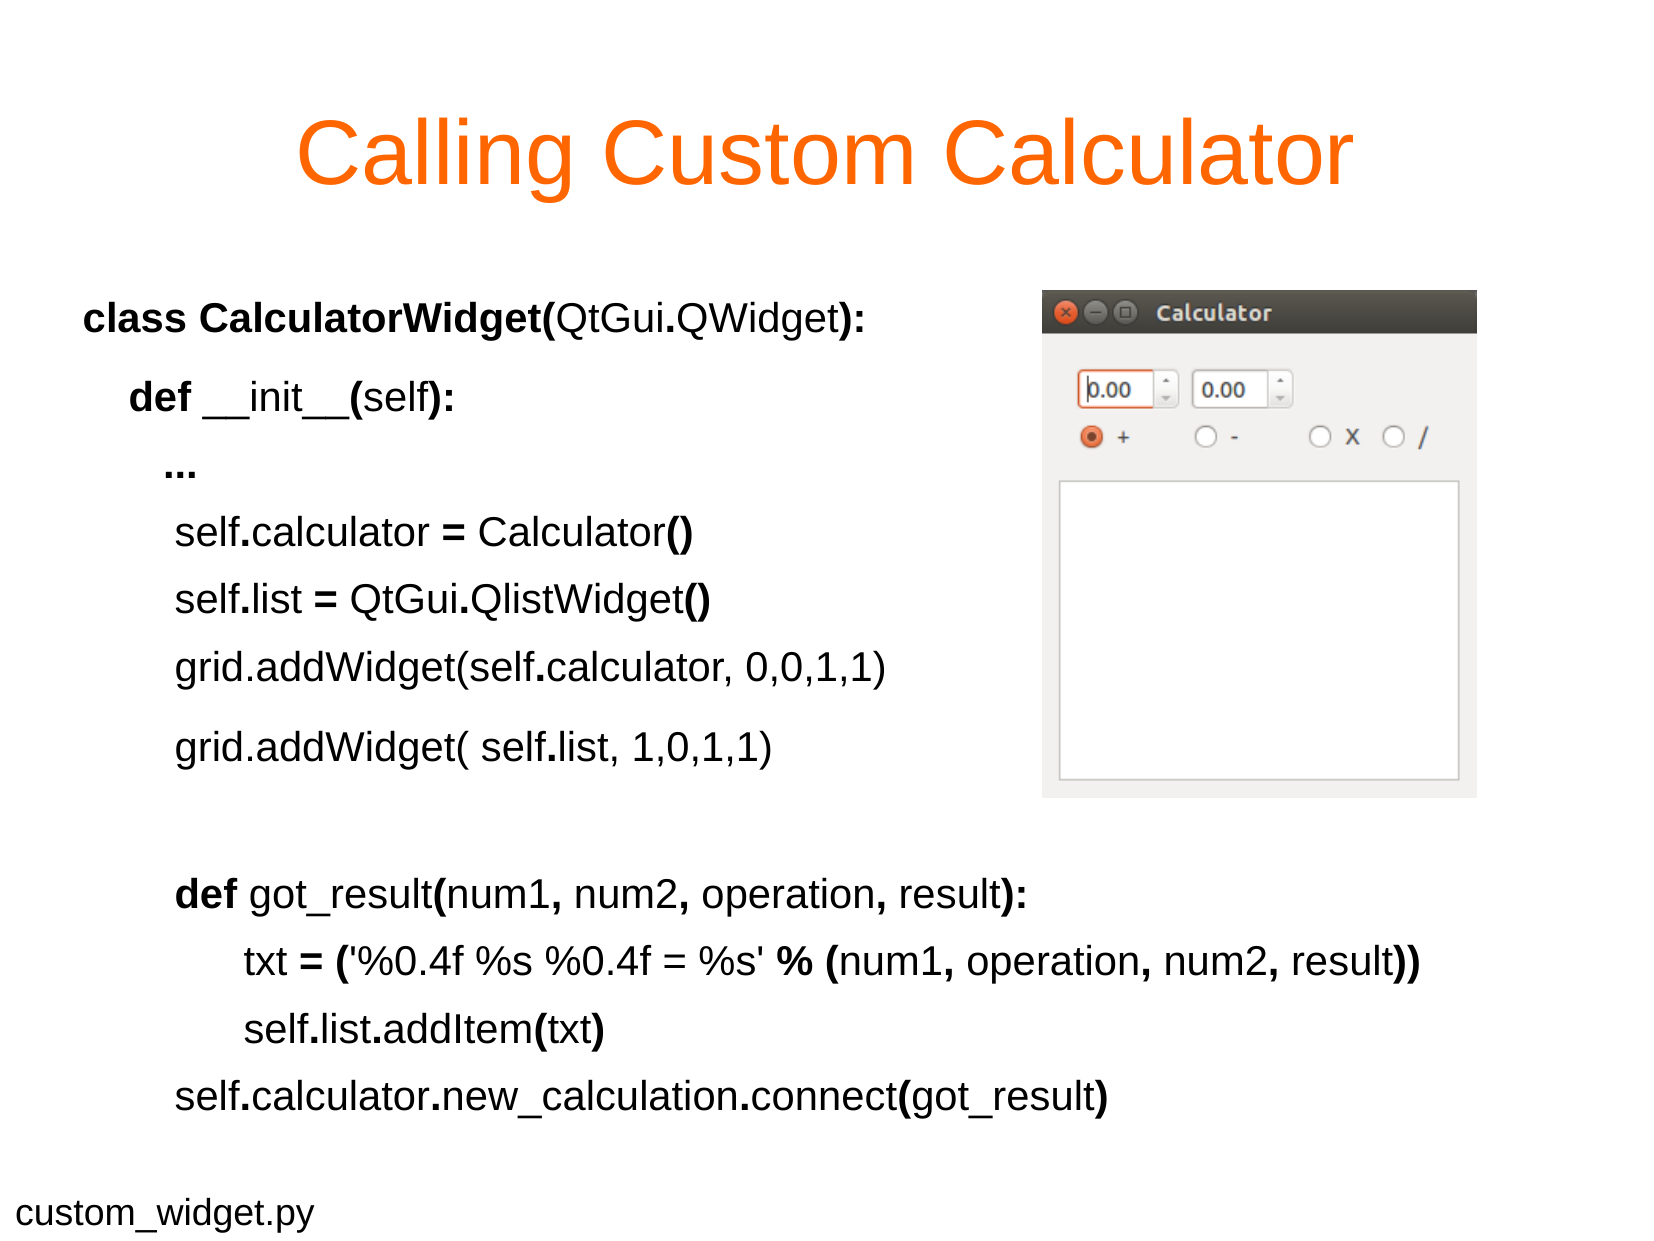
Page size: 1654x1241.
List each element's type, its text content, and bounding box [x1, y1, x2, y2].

text_box Calling Custom Calculator [82, 99, 1571, 207]
list class CalculatorWidget(QtGui.QWidget): def __init__(self): ... self.calculator = Calculator() self.list = QtGui.QlistWidget() grid.addWidget(self.calculator, 0,0,1,1) grid.addWidget( self.list, 1,0,1,1) def got_result(num1, num2, operation, result): txt = ('%0.4f %s %0.4f = %s' % (num1, operation, num2, result)) self.list.addItem(txt) self.calculator.new_calculation.connect(got_result) [82, 290, 1571, 1241]
text_box custom_widget.py [0, 1184, 567, 1241]
picture [1042, 290, 1477, 799]
